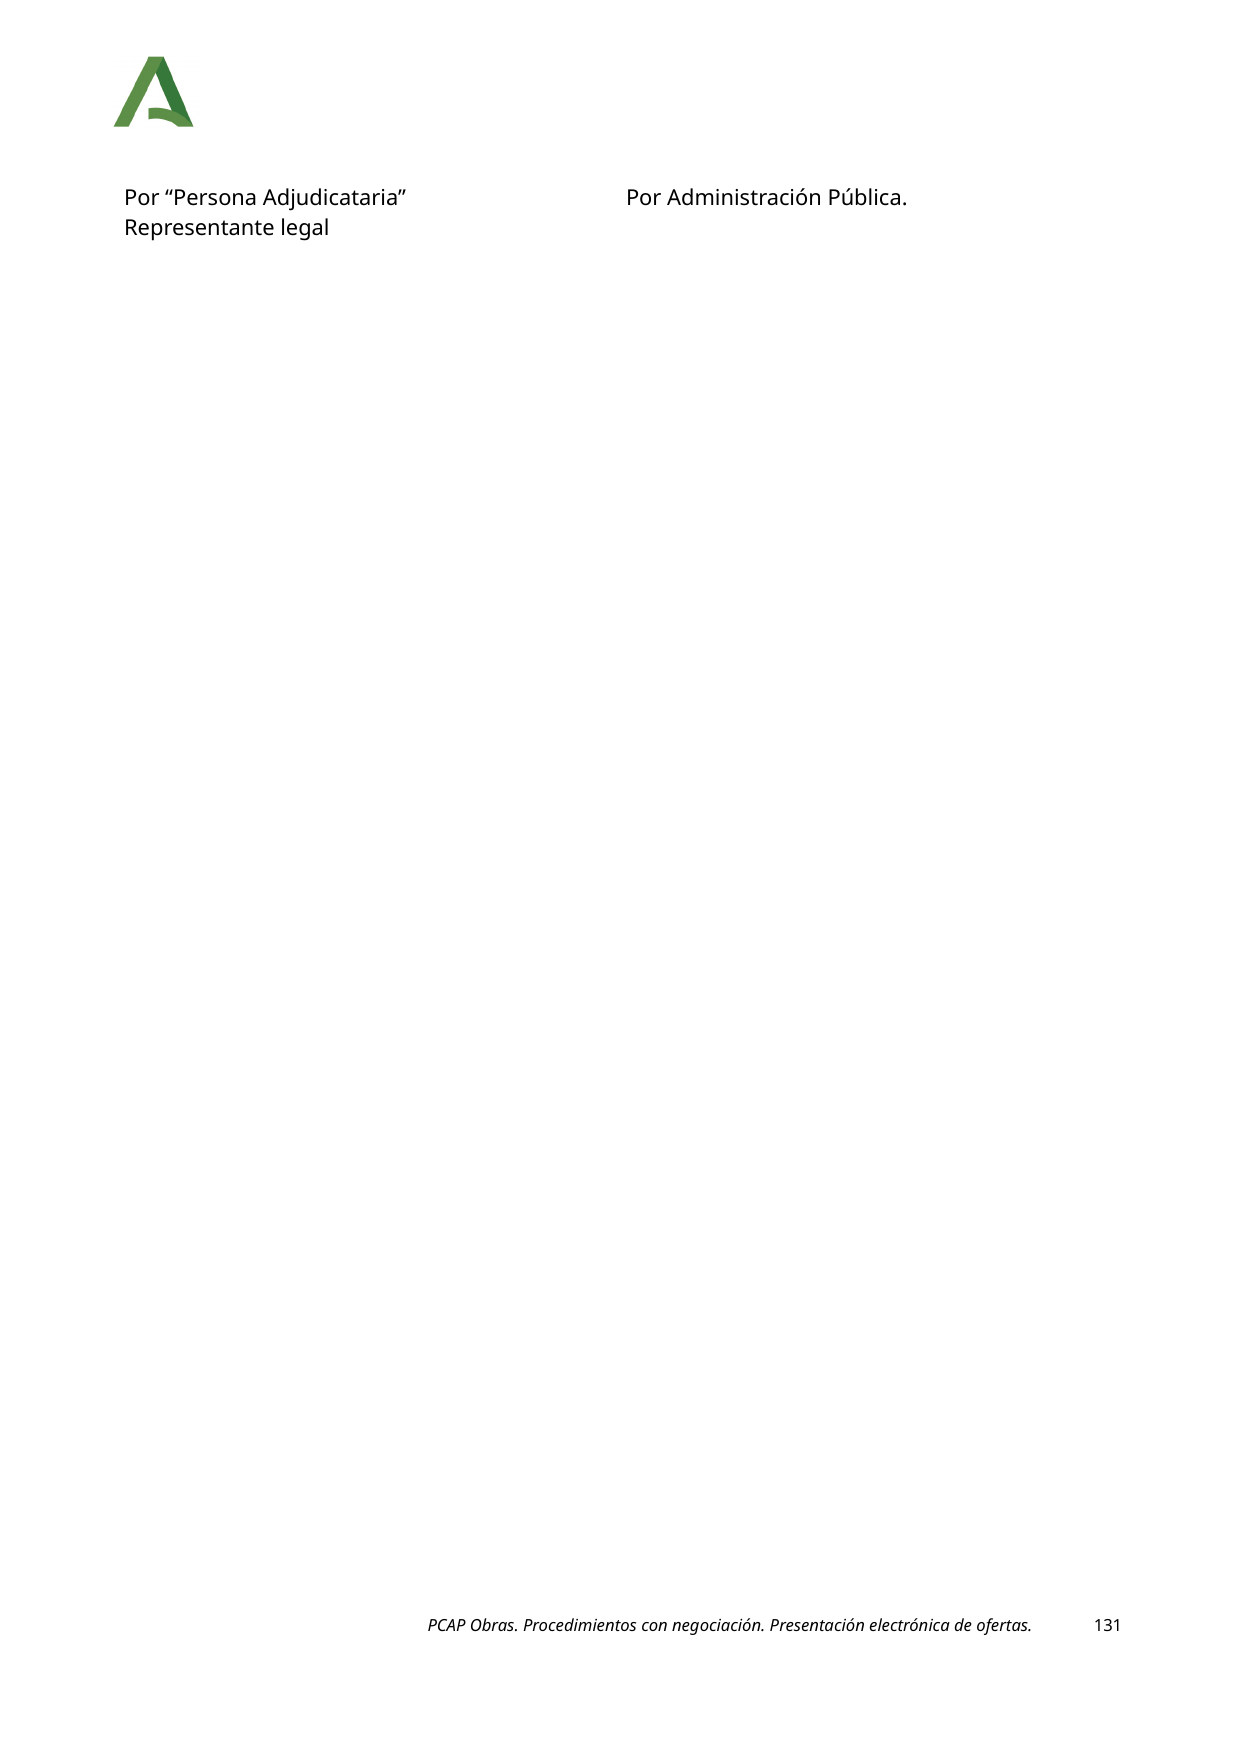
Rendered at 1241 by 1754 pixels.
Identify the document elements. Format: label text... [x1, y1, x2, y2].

table_header Por “Persona Adjudicataria” Representante legal [118, 176, 620, 247]
picture [109, 52, 198, 131]
table_header Por Administración Pública. [620, 176, 1122, 247]
